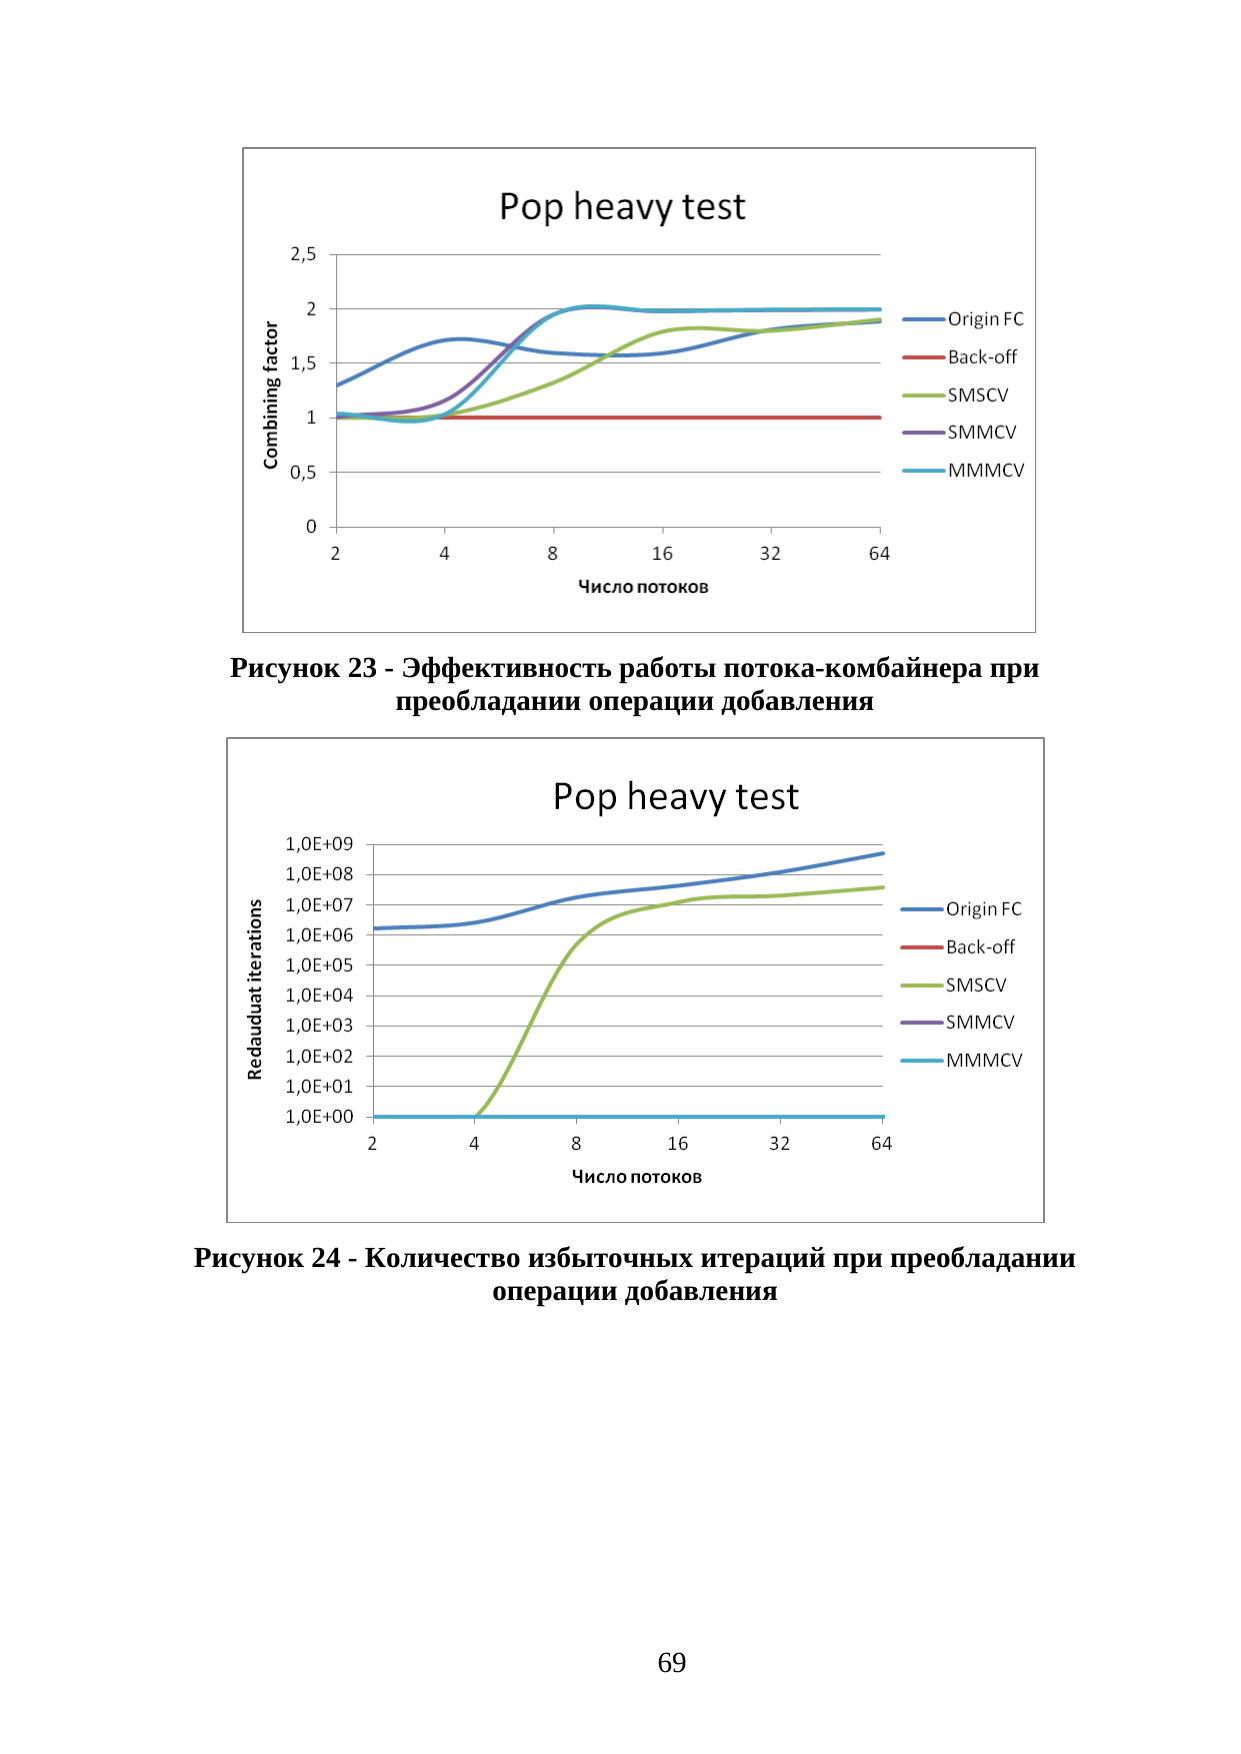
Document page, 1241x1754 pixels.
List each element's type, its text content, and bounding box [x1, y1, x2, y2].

picture [241, 147, 1037, 633]
text Рисунок 24 - Количество избыточных итераций при преобладании операции добавления [148, 1240, 1122, 1307]
text Рисунок 23 - Эффективность работы потока-комбайнера при преобладании операции добавления [148, 650, 1122, 717]
picture [225, 737, 1045, 1223]
